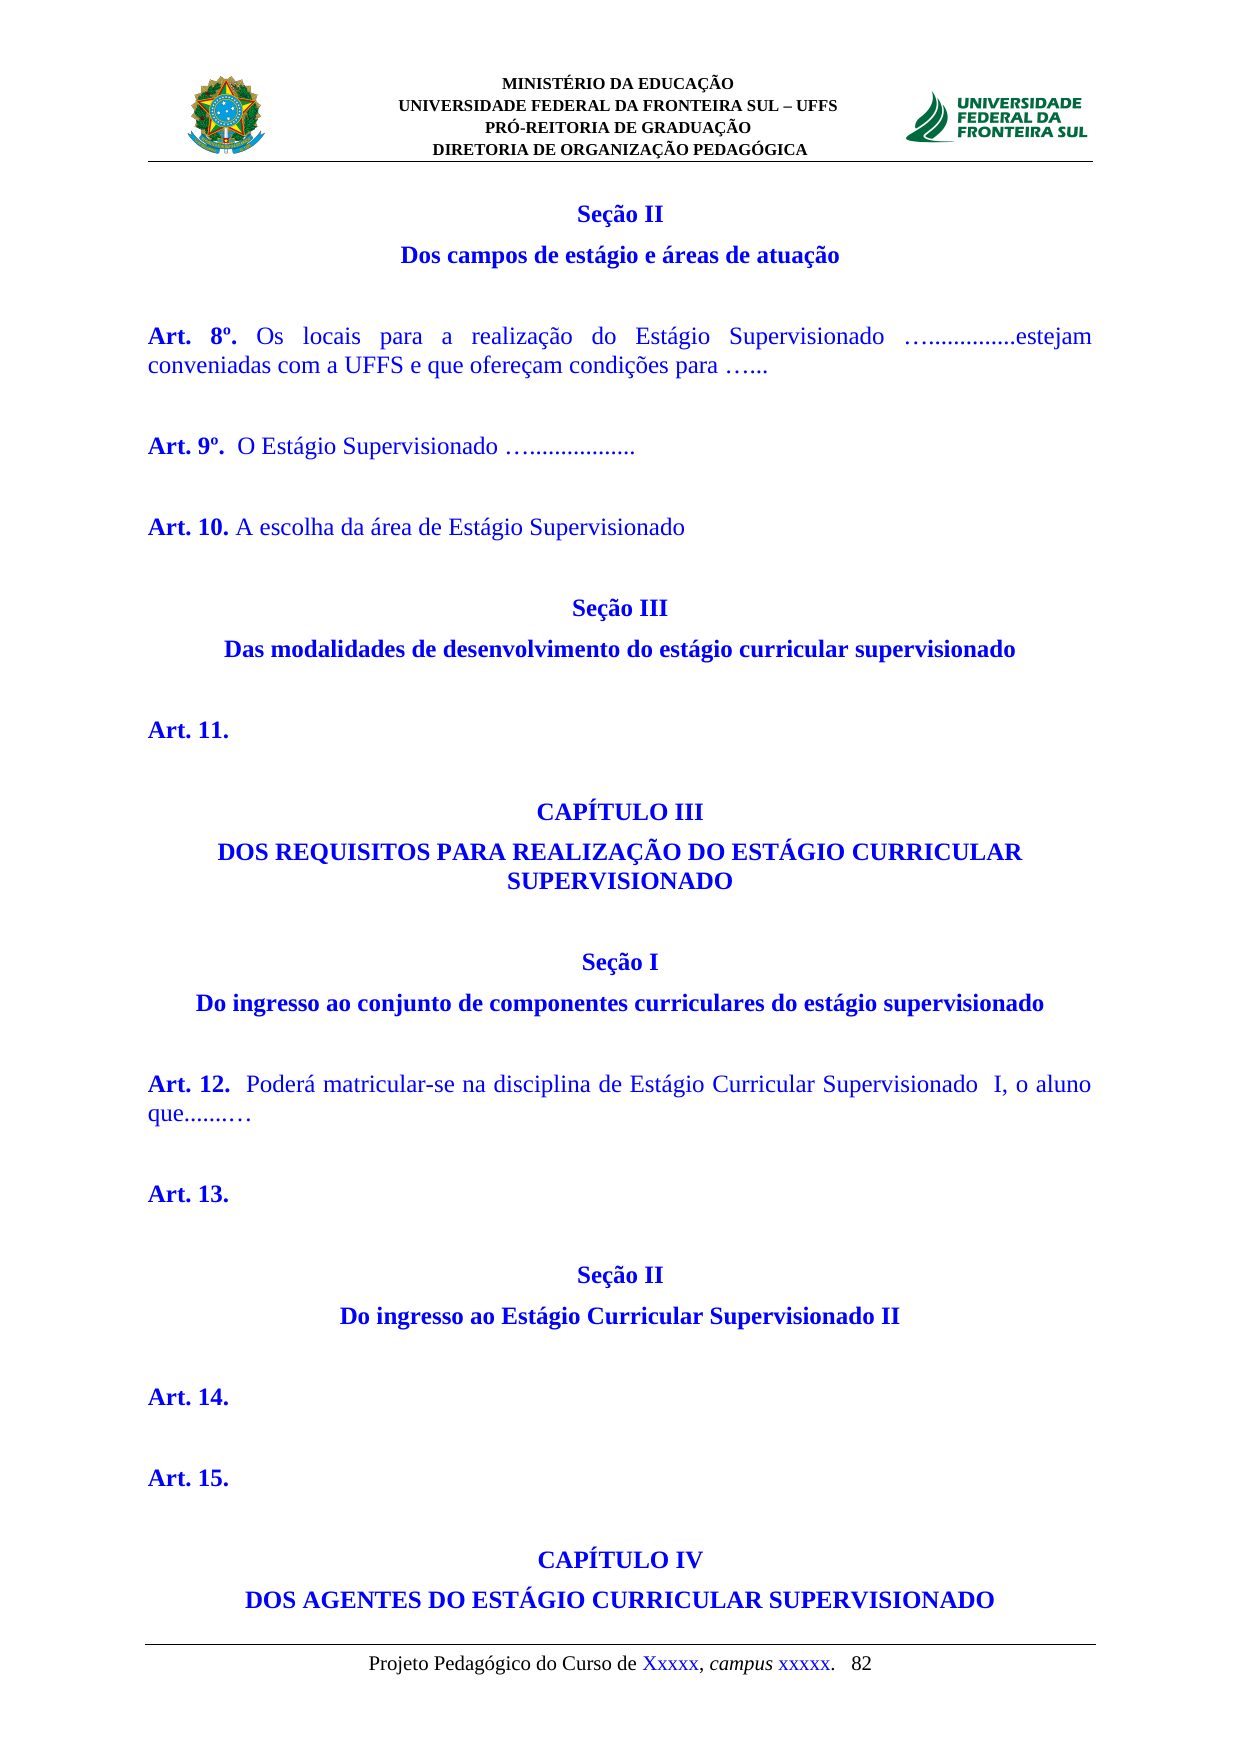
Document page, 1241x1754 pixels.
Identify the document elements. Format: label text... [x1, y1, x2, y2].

text Seção I [148, 947, 1093, 976]
text Seção II [148, 199, 1093, 228]
text Art. 11. [148, 715, 1093, 744]
text DOS AGENTES DO ESTÁGIO CURRICULAR SUPERVISIONADO [148, 1585, 1093, 1614]
text Dos campos de estágio e áreas de atuação [148, 240, 1093, 268]
text DOS REQUISITOS PARA REALIZAÇÃO DO ESTÁGIO CURRICULAR SUPERVISIONADO [148, 837, 1093, 895]
text Art. 13. [148, 1179, 1093, 1208]
picture [903, 90, 1090, 146]
text Art. 14. [148, 1382, 1093, 1411]
text Art. 15. [148, 1463, 1093, 1492]
text Seção III [148, 593, 1093, 622]
text Seção II [148, 1260, 1093, 1289]
text Art. 8º. Os locais para a realização do Estágio Supervisionado …..............estejam conveniadas com a UFFS e que ofereçam condições para …... [148, 321, 1093, 378]
text CAPÍTULO III [148, 797, 1093, 825]
picture [187, 76, 265, 154]
text Das modalidades de desenvolvimento do estágio curricular supervisionado [148, 634, 1093, 663]
text Art. 12. Poderá matricular-se na disciplina de Estágio Curricular Supervisionado I, o aluno que.......… [148, 1069, 1093, 1127]
text Do ingresso ao Estágio Curricular Supervisionado II [148, 1301, 1093, 1330]
text Art. 10. A escolha da área de Estágio Supervisionado [148, 512, 1093, 541]
text Art. 9º. O Estágio Supervisionado …................. [148, 431, 1093, 460]
text CAPÍTULO IV [148, 1545, 1093, 1573]
text Do ingresso ao conjunto de componentes curriculares do estágio supervisionado [148, 988, 1093, 1017]
